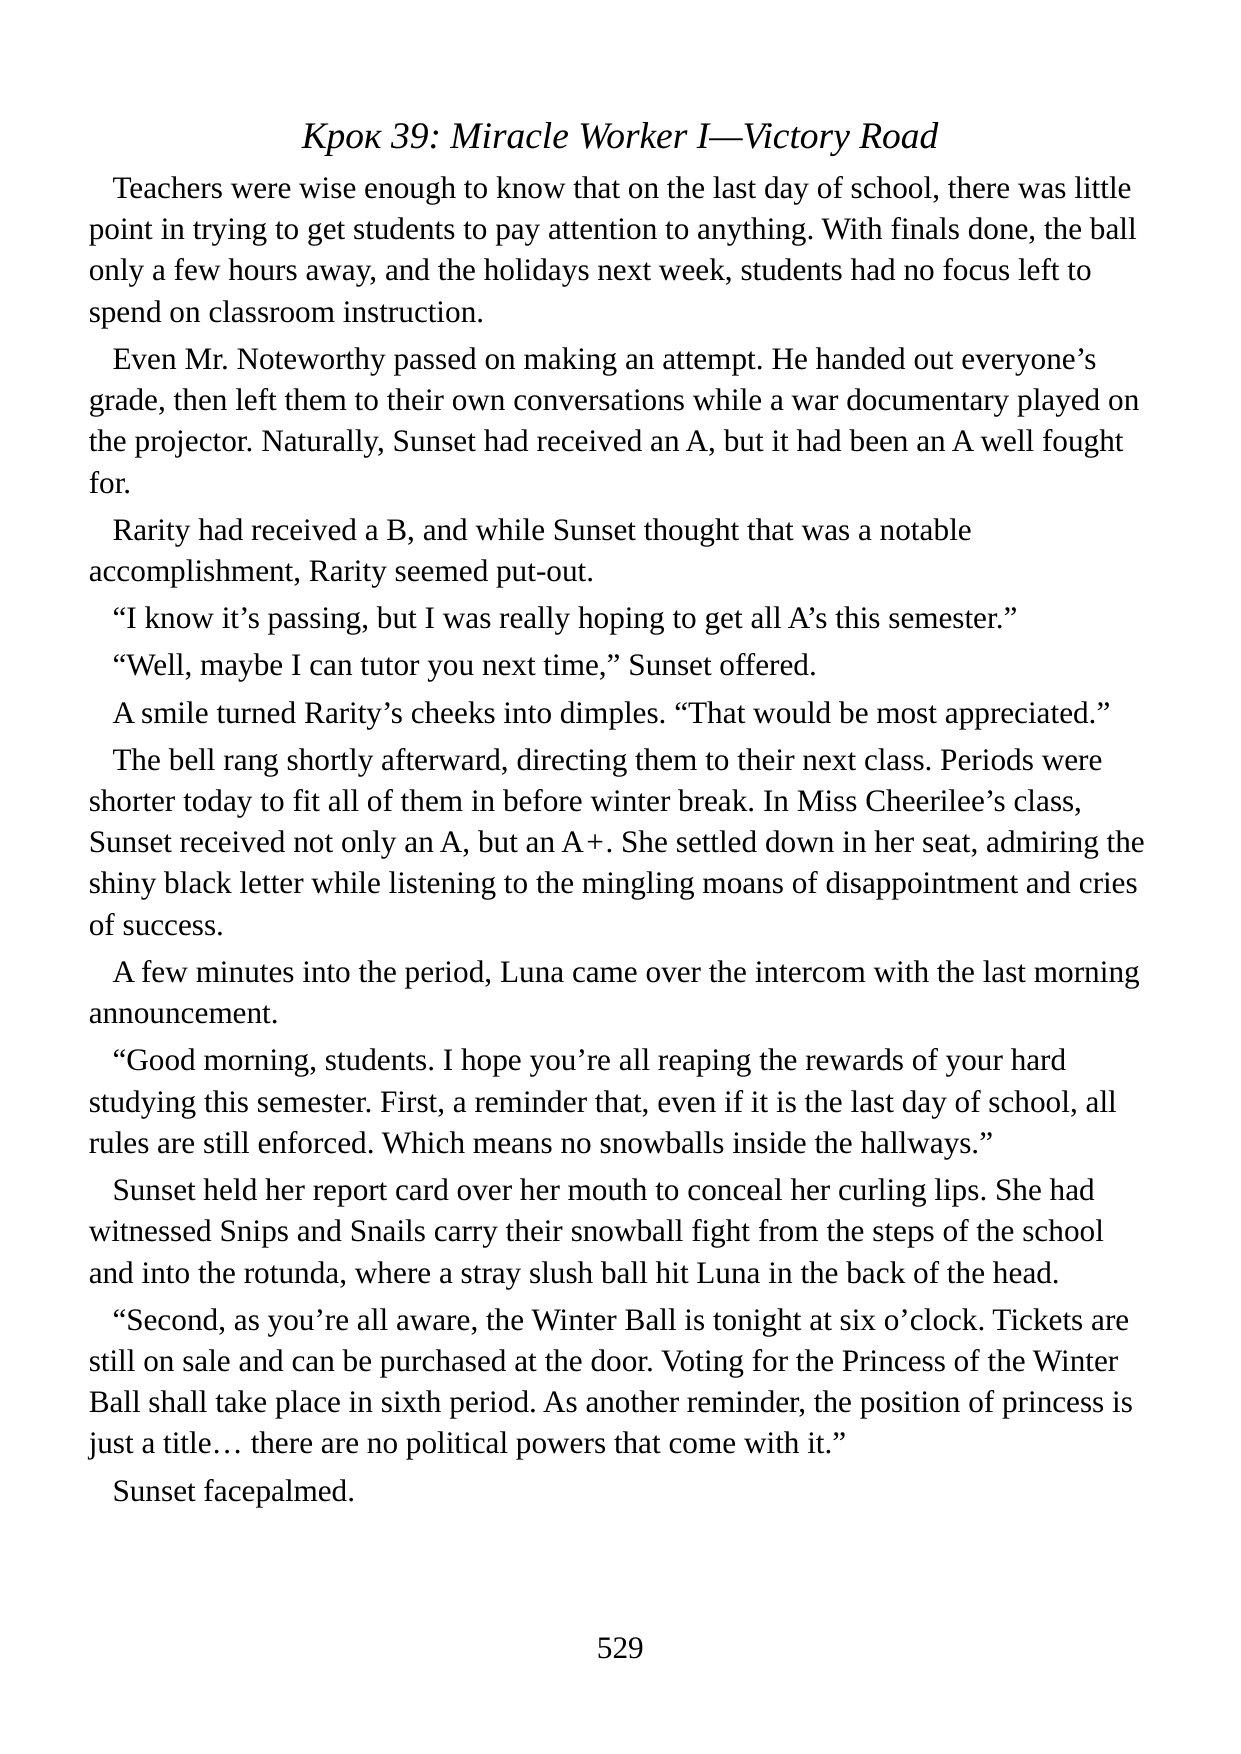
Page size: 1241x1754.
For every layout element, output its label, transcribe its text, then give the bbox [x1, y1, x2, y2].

subtitle Крок 39: Miracle Worker I—Victory Road [88, 113, 1152, 157]
text A smile turned Rarity’s cheeks into dimples. “That would be most appreciated.” [88, 694, 1152, 730]
text Even Mr. Noteworthy passed on making an attempt. He handed out everyone’s grade, then left them to their own conversations while a war documentary played on the projector. Naturally, Sunset had received an A, but it had been an A well fought for. [88, 340, 1152, 500]
text Sunset facepalmed. [88, 1472, 1152, 1508]
text Rarity had received a B, and while Sunset thought that was a notable accomplishment, Rarity seemed put-out. [88, 511, 1152, 588]
text “Good morning, students. I hope you’re all reaping the rewards of your hard studying this semester. First, a reminder that, even if it is the last day of school, all rules are still enforced. Which means no snowballs inside the hallways.” [88, 1042, 1152, 1160]
text A few minutes into the period, Luna came over the intercom with the last morning announcement. [88, 953, 1152, 1030]
text “Second, as you’re all aware, the Winter Ball is tonight at six o’clock. Tickets are still on sale and can be purchased at the door. Voting for the Princess of the Winter Ball shall take place in sixth period. As another reminder, the position of princess is just a title… there are no political powers that come with it.” [88, 1301, 1152, 1461]
text “Well, maybe I can tutor you next time,” Sunset offered. [88, 647, 1152, 683]
text Teachers were wise enough to know that on the last day of school, there was little point in trying to get students to pay attention to anything. With finals done, the ball only a few hours away, and the holidays next week, students had no focus left to spend on classroom instruction. [88, 169, 1152, 329]
text Sunset held her report card over her mouth to conceal her curling lips. She had witnessed Snips and Snails carry their snowball fight from the steps of the school and into the rotunda, where a stray slush ball hit Luna in the back of the head. [88, 1171, 1152, 1290]
text “I know it’s passing, but I was really hoping to get all A’s this semester.” [88, 599, 1152, 635]
text The bell rang shortly afterward, directing them to their next class. Periods were shorter today to fit all of them in before winter break. In Miss Cheerilee’s class, Sunset received not only an A, but an A+. She settled down in her seat, admiring the shiny black letter while listening to the mingling moans of disappointment and cries of success. [88, 741, 1152, 942]
